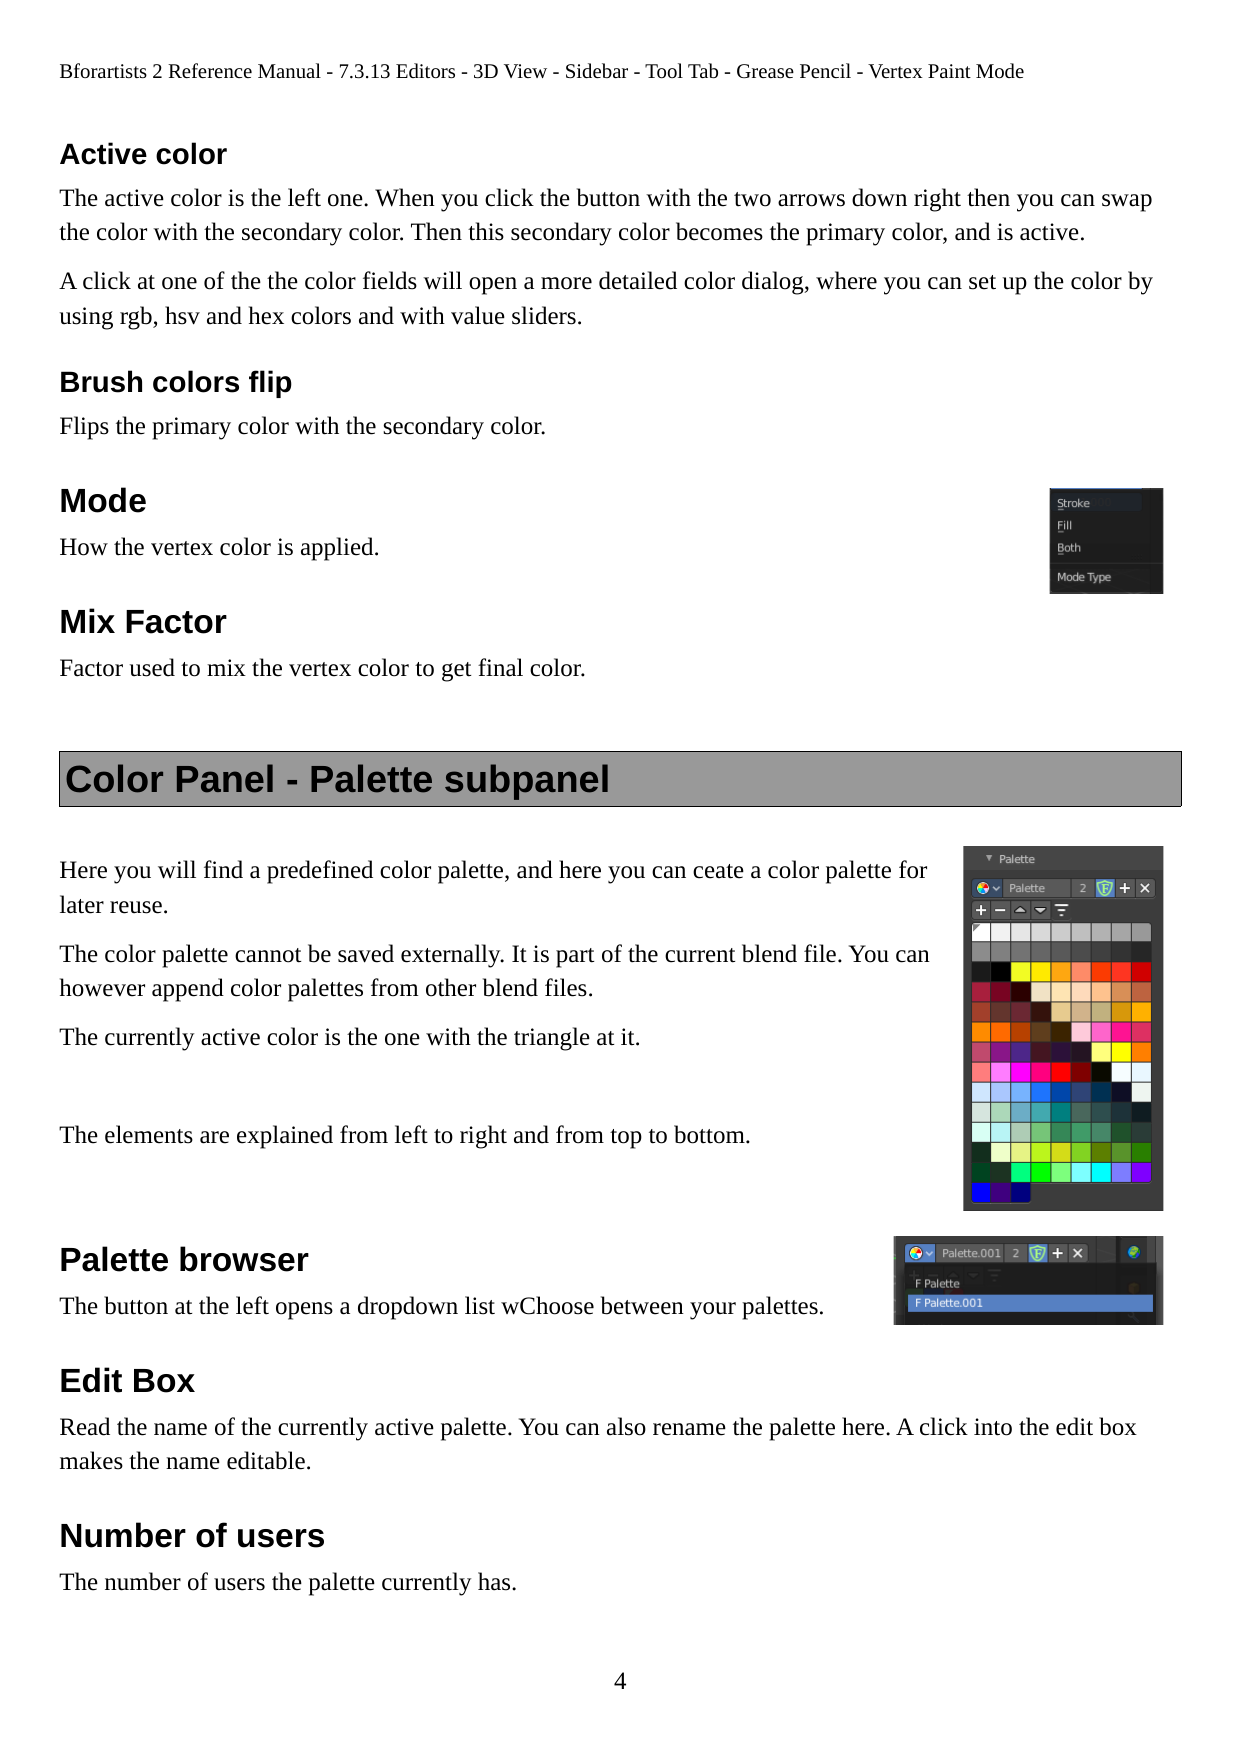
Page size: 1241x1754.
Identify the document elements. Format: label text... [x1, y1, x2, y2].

text The button at the left opens a dropdown list wChoose between your palettes. [59, 1291, 893, 1319]
text How the vertex color is applied. [59, 532, 1049, 561]
text The currently active color is the one with the triangle at it. [59, 1022, 963, 1051]
table_header Color Panel - Palette subpanel [60, 752, 1181, 806]
picture [963, 846, 1164, 1211]
subtitle Number of users [59, 1516, 1181, 1555]
text Here you will find a predefined color palette, and here you can ceate a color palette for later reuse. [59, 855, 963, 919]
picture [893, 1236, 1164, 1325]
subtitle Brush colors flip [59, 364, 1181, 398]
text The elements are explained from left to right and from top to bottom. [59, 1121, 963, 1149]
text The color palette cannot be saved externally. It is part of the current blend file. You can however append color palettes from other blend files. [59, 939, 963, 1002]
text A click at one of the the color fields will open a more detailed color dialog, where you can set up the color by using rgb, hsv and hex colors and with value sliders. [59, 266, 1181, 330]
picture [1049, 488, 1164, 594]
text Factor used to mix the vertex color to get final color. [59, 653, 1181, 682]
subtitle Mix Factor [59, 602, 1181, 640]
subtitle Edit Box [59, 1361, 1181, 1399]
subtitle [1164, 1239, 1181, 1278]
subtitle Active color [59, 137, 1181, 170]
text Flips the primary color with the secondary color. [59, 411, 1181, 439]
subtitle Palette browser [59, 1239, 893, 1278]
text The number of users the palette currently has. [59, 1567, 1181, 1596]
text The active color is the left one. When you click the button with the two arrows down right then you can swap the color with the secondary color. Then this secondary color becomes the primary color, and is active. [59, 183, 1181, 246]
subtitle Mode [59, 481, 1181, 519]
text Read the name of the currently active palette. You can also rename the palette here. A click into the edit box makes the name editable. [59, 1412, 1181, 1475]
